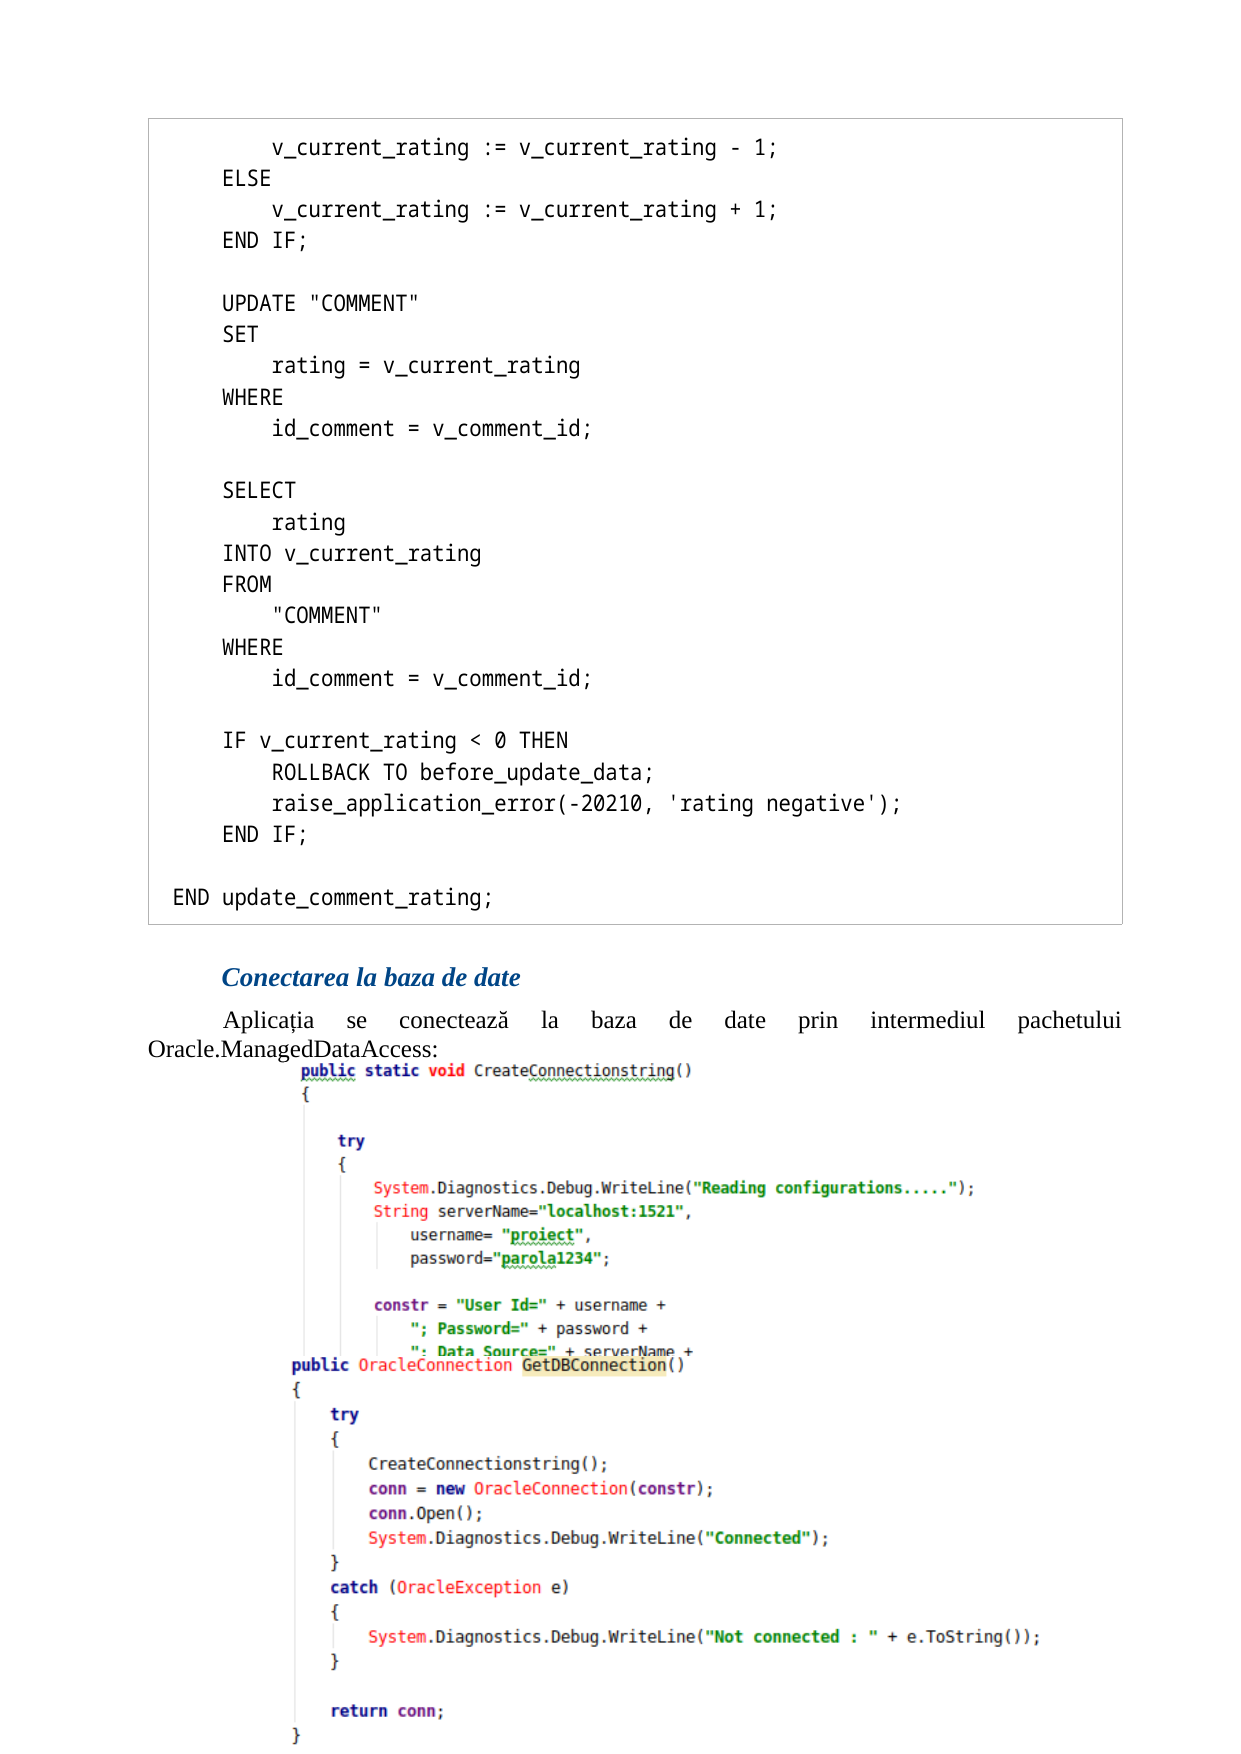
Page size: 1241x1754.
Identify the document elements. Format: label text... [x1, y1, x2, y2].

text IF v_current_rating < 0 THEN [149, 712, 1122, 743]
text v_current_rating := v_current_rating + 1; [149, 181, 1122, 212]
text UPDATE "COMMENT" [149, 274, 1122, 306]
text Aplicația se conectează la baza de date prin intermediul pachetului Oracle.ManagedDataAccess: [148, 1005, 1122, 1063]
picture [282, 1062, 1047, 1754]
text SET [149, 306, 1122, 337]
text v_current_rating := v_current_rating - 1; [149, 119, 1122, 149]
text raise_application_error(-20210, 'rating negative'); [149, 774, 1122, 806]
text SELECT [149, 462, 1122, 493]
text rating = v_current_rating [149, 337, 1122, 368]
text FROM [149, 556, 1122, 587]
text WHERE [149, 368, 1122, 399]
text id_comment = v_comment_id; [149, 399, 1122, 443]
text ROLLBACK TO before_update_data; [149, 743, 1122, 774]
text INTO v_current_rating [149, 524, 1122, 556]
text ELSE [149, 149, 1122, 181]
text END IF; [149, 806, 1122, 849]
text WHERE [149, 618, 1122, 649]
text rating [149, 493, 1122, 524]
text END update_comment_rating; [149, 868, 1122, 924]
text id_comment = v_comment_id; [149, 649, 1122, 693]
text "COMMENT" [149, 587, 1122, 618]
subtitle Conectarea la baza de date [221, 962, 1122, 993]
text END IF; [149, 212, 1122, 256]
